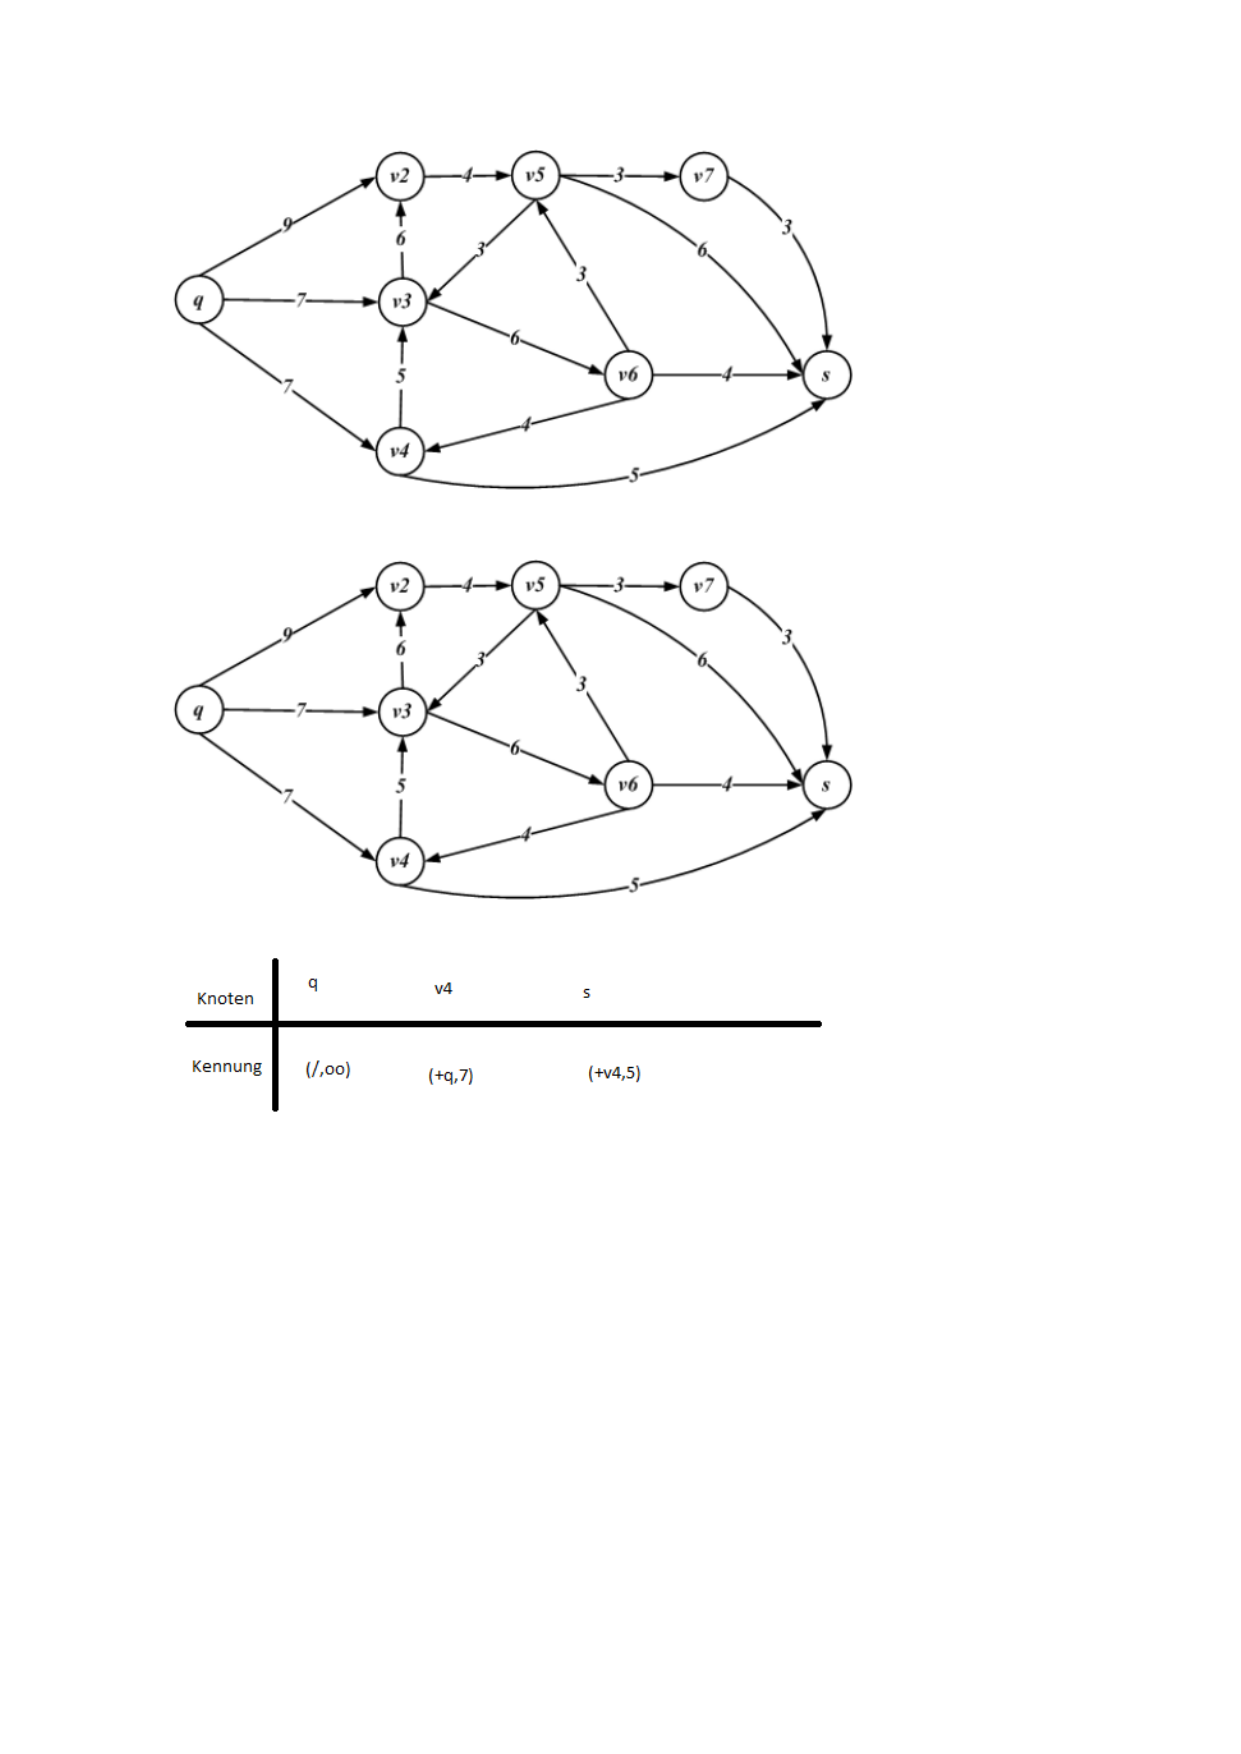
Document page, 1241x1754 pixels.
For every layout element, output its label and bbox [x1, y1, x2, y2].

picture [147, 147, 1093, 1260]
